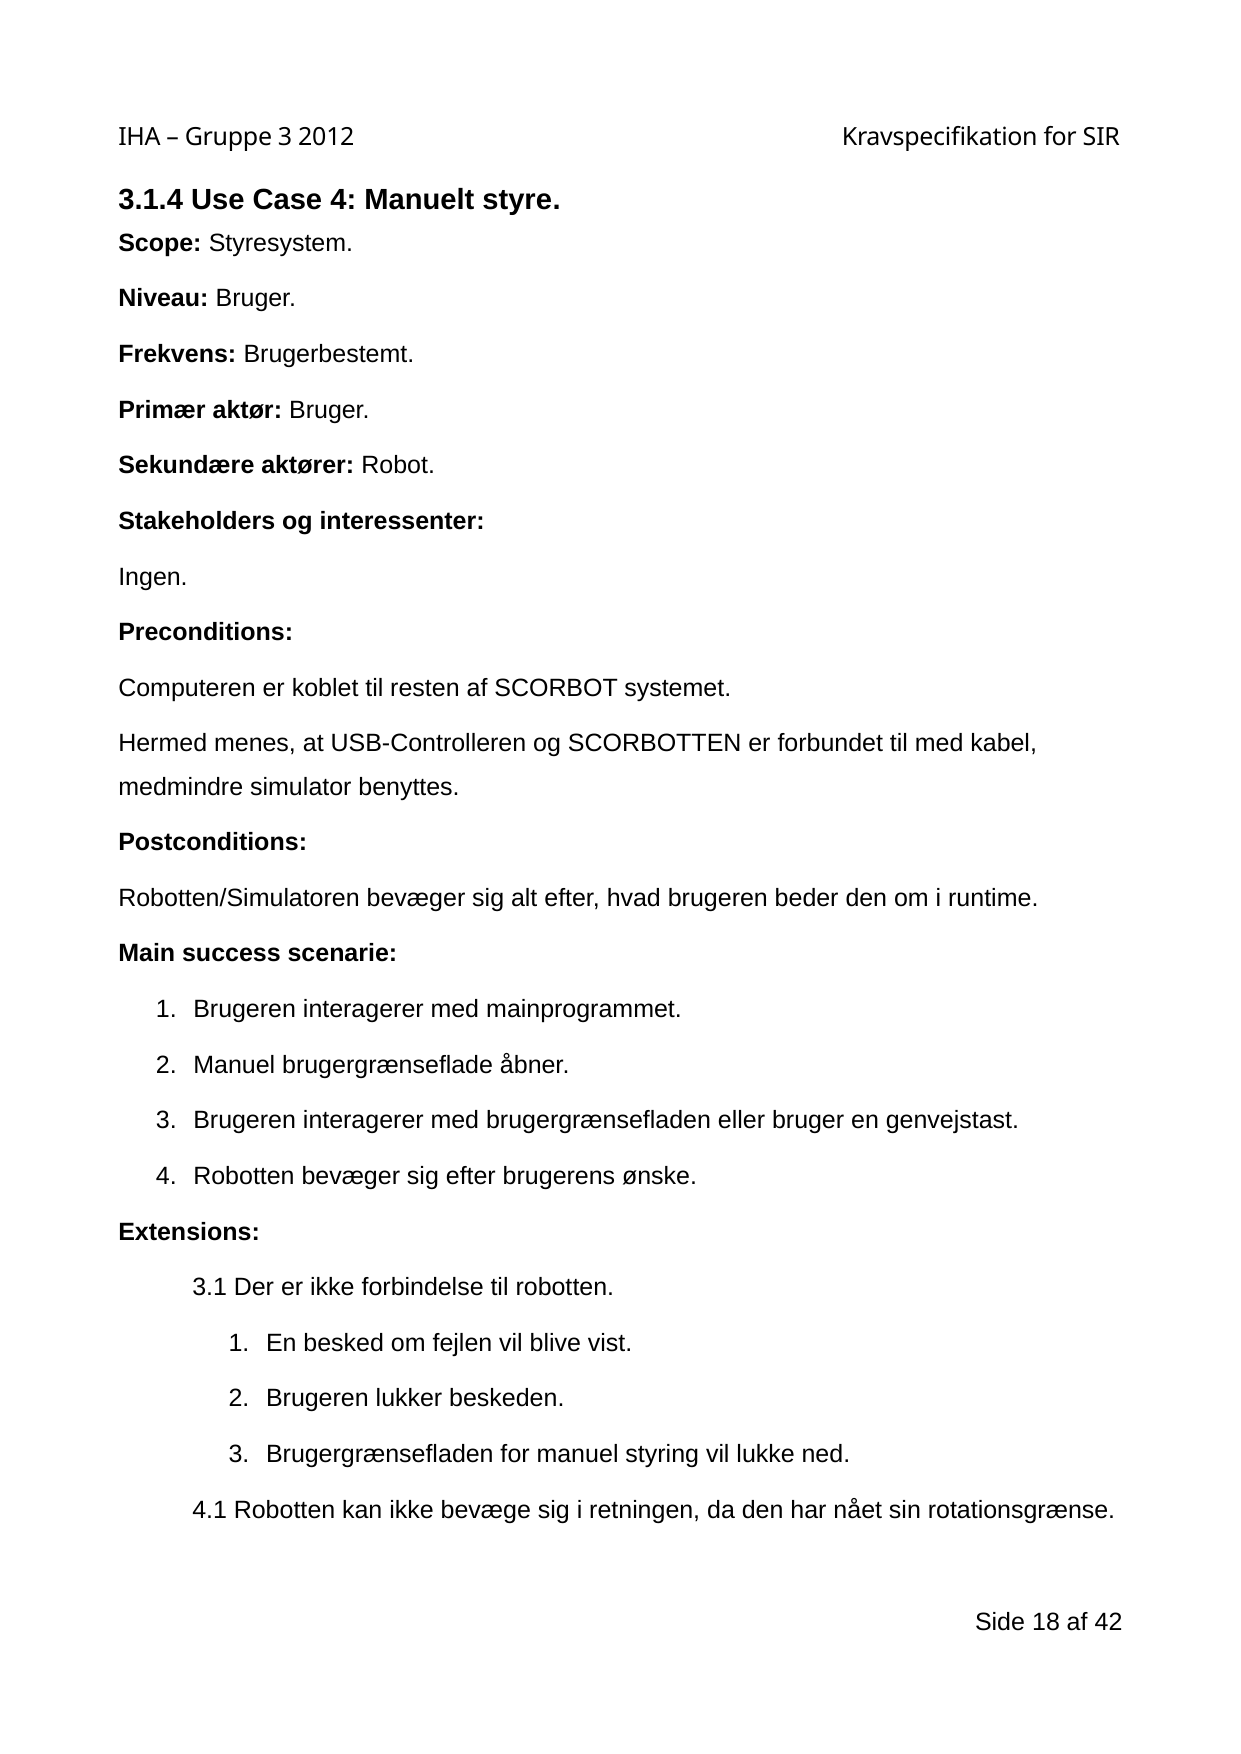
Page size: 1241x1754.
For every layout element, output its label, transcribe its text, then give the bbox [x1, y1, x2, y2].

text Stakeholders og interessenter: [118, 506, 1122, 534]
text Primær aktør: Bruger. [118, 394, 1122, 423]
text Computeren er koblet til resten af SCORBOT systemet. [118, 673, 1122, 701]
text Postconditions: [118, 827, 1122, 856]
subtitle 3.1.4 Use Case 4: Manuelt styre. [118, 182, 1122, 215]
text 3.1 Der er ikke forbindelse til robotten. [192, 1272, 1122, 1301]
list Brugeren interagerer med brugergrænsefladen eller bruger en genvejstast. [156, 1105, 1122, 1134]
list Brugeren lukker beskeden. [228, 1383, 1122, 1412]
list Robotten bevæger sig efter brugerens ønske. [156, 1161, 1122, 1189]
text Ingen. [118, 561, 1122, 590]
text Sekundære aktører: Robot. [118, 450, 1122, 479]
text Niveau: Bruger. [118, 283, 1122, 312]
text Extensions: [118, 1216, 1122, 1245]
text 4.1 Robotten kan ikke bevæge sig i retningen, da den har nået sin rotationsgrænse. [192, 1494, 1122, 1523]
text Main success scenarie: [118, 938, 1122, 967]
list Manuel brugergrænseflade åbner. [156, 1049, 1122, 1078]
text Scope: Styresystem. [118, 228, 1122, 256]
list Brugeren interagerer med mainprogrammet. [156, 994, 1122, 1023]
text Frekvens: Brugerbestemt. [118, 339, 1122, 368]
text Preconditions: [118, 617, 1122, 646]
text Hermed menes, at USB-Controlleren og SCORBOTTEN er forbundet til med kabel, medmindre simulator benyttes. [118, 728, 1122, 800]
text Robotten/Simulatoren bevæger sig alt efter, hvad brugeren beder den om i runtime. [118, 883, 1122, 911]
list En besked om fejlen vil blive vist. [228, 1328, 1122, 1356]
list Brugergrænsefladen for manuel styring vil lukke ned. [228, 1439, 1122, 1468]
